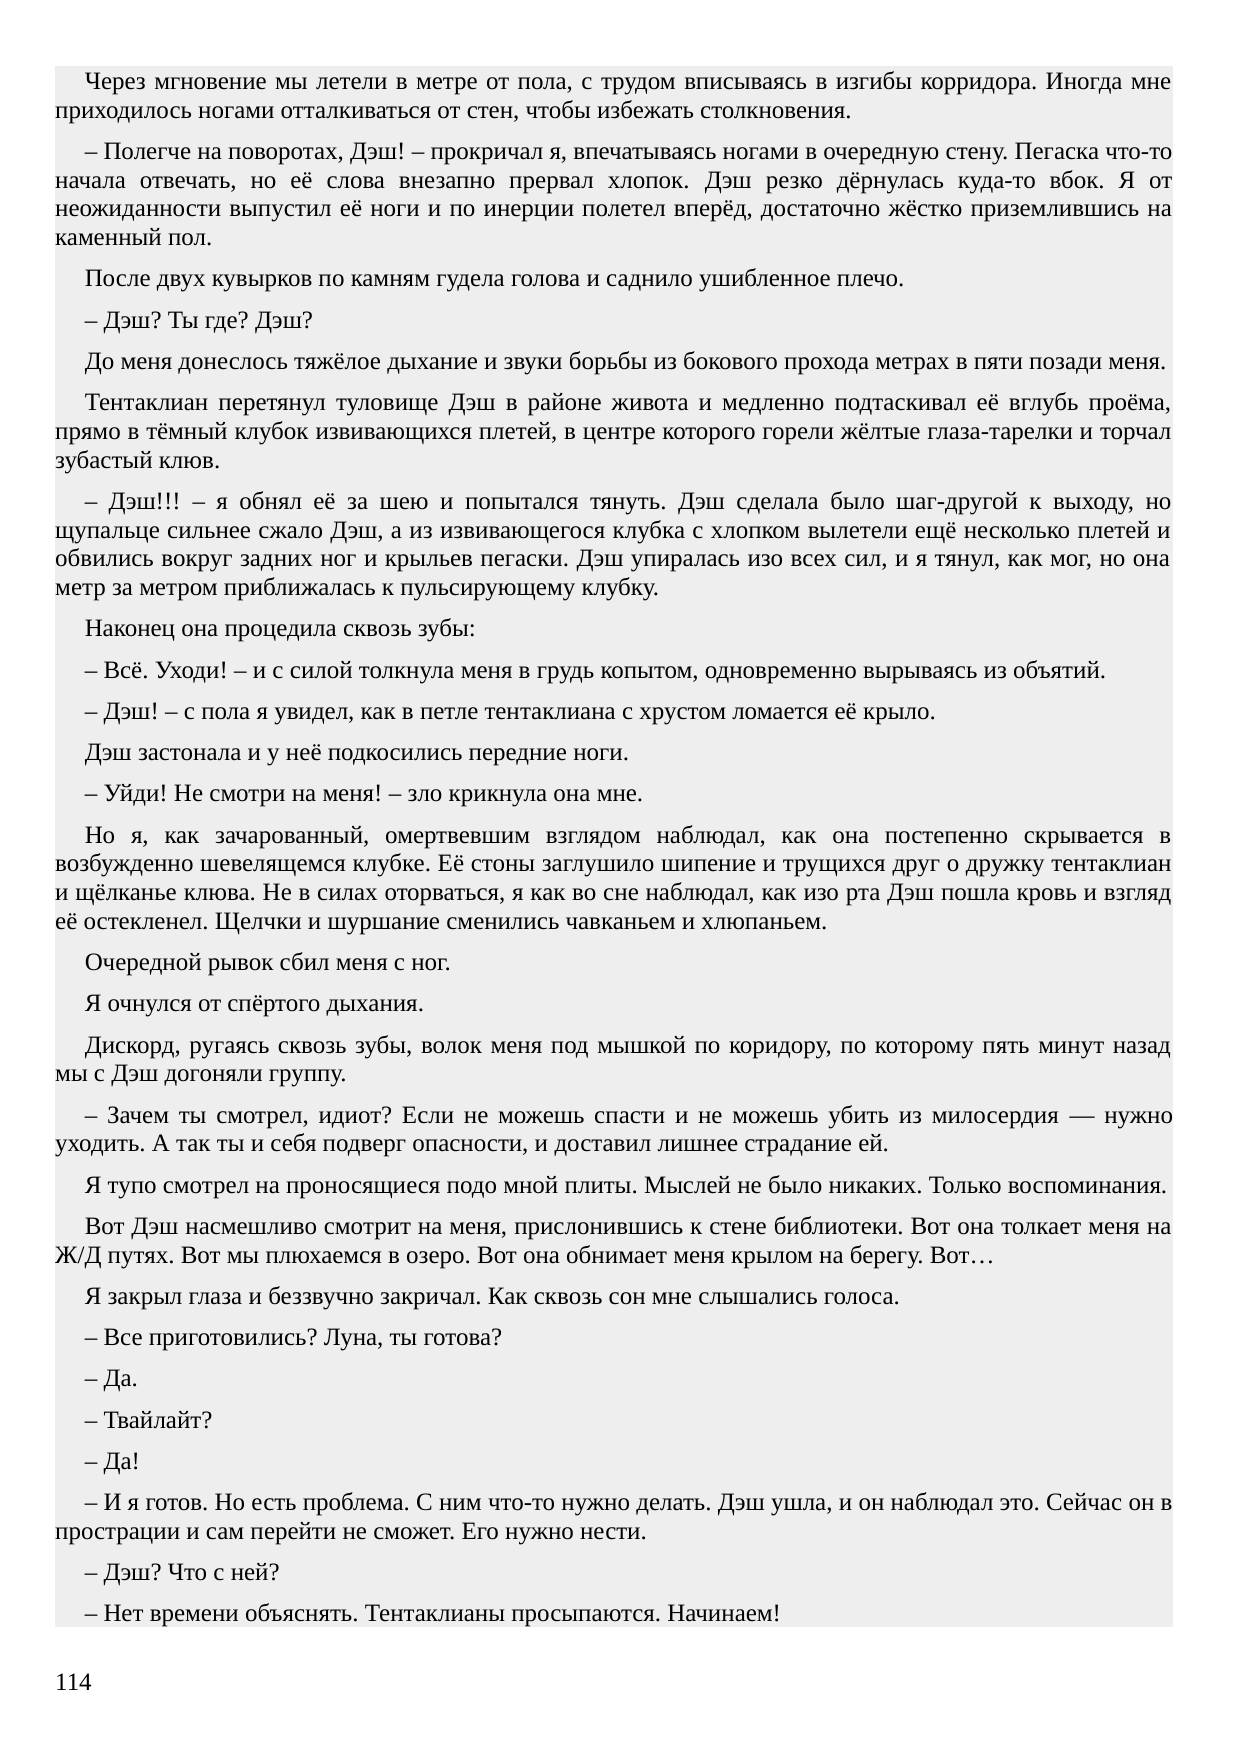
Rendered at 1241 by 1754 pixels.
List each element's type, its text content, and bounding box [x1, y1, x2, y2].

text – Уйди! Не смотри на меня! – зло крикнула она мне. [55, 778, 1173, 807]
text До меня донеслось тяжёлое дыхание и звуки борьбы из бокового прохода метрах в пяти позади меня. [55, 346, 1173, 375]
text – Дэш!!! – я обнял её за шею и попытался тянуть. Дэш сделала было шаг-другой к выходу, но щупальце сильнее сжало Дэш, а из извивающегося клубка с хлопком вылетели ещё несколько плетей и обвились вокруг задних ног и крыльев пегаски. Дэш упиралась изо всех сил, и я тянул, как мог, но она метр за метром приближалась к пульсирующему клубку. [55, 486, 1173, 601]
text Очередной рывок сбил меня с ног. [55, 947, 1173, 976]
text – Все приготовились? Луна, ты готова? [55, 1322, 1173, 1351]
text Я закрыл глаза и беззвучно закричал. Как сквозь сон мне слышались голоса. [55, 1281, 1173, 1310]
text Дискорд, ругаясь сквозь зубы, волок меня под мышкой по коридору, по которому пять минут назад мы с Дэш догоняли группу. [55, 1030, 1173, 1087]
text – Полегче на поворотах, Дэш! – прокричал я, впечатываясь ногами в очередную стену. Пегаска что-то начала отвечать, но её слова внезапно прервал хлопок. Дэш резко дёрнулась куда-то вбок. Я от неожиданности выпустил её ноги и по инерции полетел вперёд, достаточно жёстко приземлившись на каменный пол. [55, 136, 1173, 251]
text – Всё. Уходи! – и с силой толкнула меня в грудь копытом, одновременно вырываясь из объятий. [55, 655, 1173, 683]
text – Дэш? Что с ней? [55, 1557, 1173, 1586]
text – Дэш? Ты где? Дэш? [55, 305, 1173, 333]
text Я очнулся от спёртого дыхания. [55, 988, 1173, 1017]
text – Твайлайт? [55, 1405, 1173, 1433]
text Наконец она процедила сквозь зубы: [55, 613, 1173, 642]
text – Зачем ты смотрел, идиот? Если не можешь спасти и не можешь убить из милосердия — нужно уходить. А так ты и себя подверг опасности, и доставил лишнее страдание ей. [55, 1100, 1173, 1157]
text Я тупо смотрел на проносящиеся подо мной плиты. Мыслей не было никаких. Только воспоминания. [55, 1170, 1173, 1198]
text Тентаклиан перетянул туловище Дэш в районе живота и медленно подтаскивал её вглубь проёма, прямо в тёмный клубок извивающихся плетей, в центре которого горели жёлтые глаза-тарелки и торчал зубастый клюв. [55, 387, 1173, 473]
text Через мгновение мы летели в метре от пола, с трудом вписываясь в изгибы корридора. Иногда мне приходилось ногами отталкиваться от стен, чтобы избежать столкновения. [55, 66, 1173, 123]
text – Нет времени объяснять. Тентаклианы просыпаются. Начинаем! [55, 1598, 1173, 1627]
text – Да. [55, 1363, 1173, 1392]
text – И я готов. Но есть проблема. С ним что-то нужно делать. Дэш ушла, и он наблюдал это. Сейчас он в прострации и сам перейти не сможет. Его нужно нести. [55, 1487, 1173, 1545]
text Вот Дэш насмешливо смотрит на меня, прислонившись к стене библиотеки. Вот она толкает меня на Ж/Д путях. Вот мы плюхаемся в озеро. Вот она обнимает меня крылом на берегу. Вот… [55, 1211, 1173, 1268]
text Дэш застонала и у неё подкосились передние ноги. [55, 737, 1173, 766]
text – Да! [55, 1446, 1173, 1475]
text После двух кувырков по камням гудела голова и саднило ушибленное плечо. [55, 263, 1173, 292]
text – Дэш! – с пола я увидел, как в петле тентаклиана с хрустом ломается её крыло. [55, 696, 1173, 725]
text Но я, как зачарованный, омертвевшим взглядом наблюдал, как она постепенно скрывается в возбужденно шевелящемся клубке. Её стоны заглушило шипение и трущихся друг о дружку тентаклиан и щёлканье клюва. Не в силах оторваться, я как во сне наблюдал, как изо рта Дэш пошла кровь и взгляд её остекленел. Щелчки и шуршание сменились чавканьем и хлюпаньем. [55, 820, 1173, 935]
